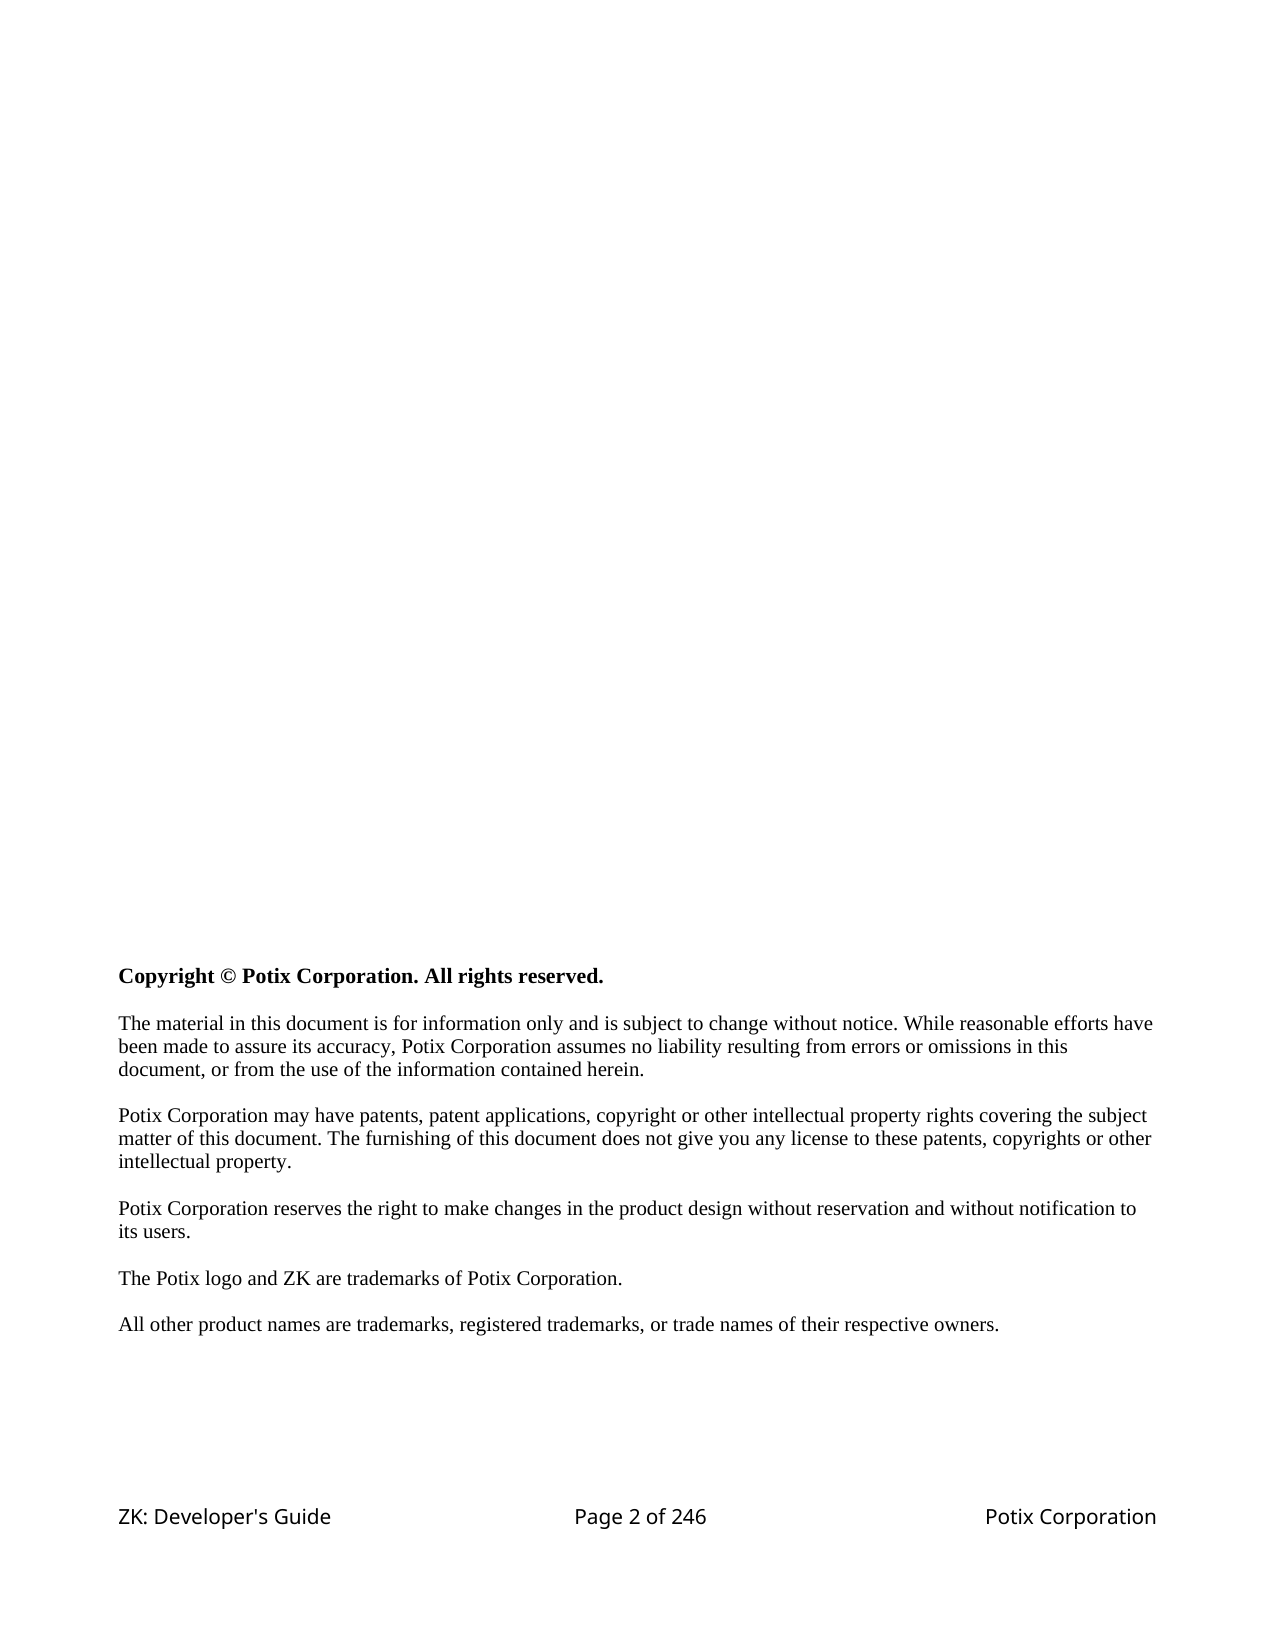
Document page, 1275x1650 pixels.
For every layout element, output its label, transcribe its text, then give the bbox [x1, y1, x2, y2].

text Potix Corporation may have patents, patent applications, copyright or other intellectual property rights covering the subject matter of this document. The furnishing of this document does not give you any license to these patents, copyrights or other intellectual property. [118, 1104, 1157, 1173]
text Potix Corporation reserves the right to make changes in the product design without reservation and without notification to its users. [118, 1197, 1157, 1243]
text All other product names are trademarks, registered trademarks, or trade names of their respective owners. [118, 1313, 1157, 1336]
text The Potix logo and ZK are trademarks of Potix Corporation. [118, 1267, 1157, 1289]
text Copyright © Potix Corporation. All rights reserved. [118, 963, 1157, 988]
text The material in this document is for information only and is subject to change without notice. While reasonable efforts have been made to assure its accuracy, Potix Corporation assumes no liability resulting from errors or omissions in this document, or from the use of the information contained herein. [118, 1011, 1157, 1081]
